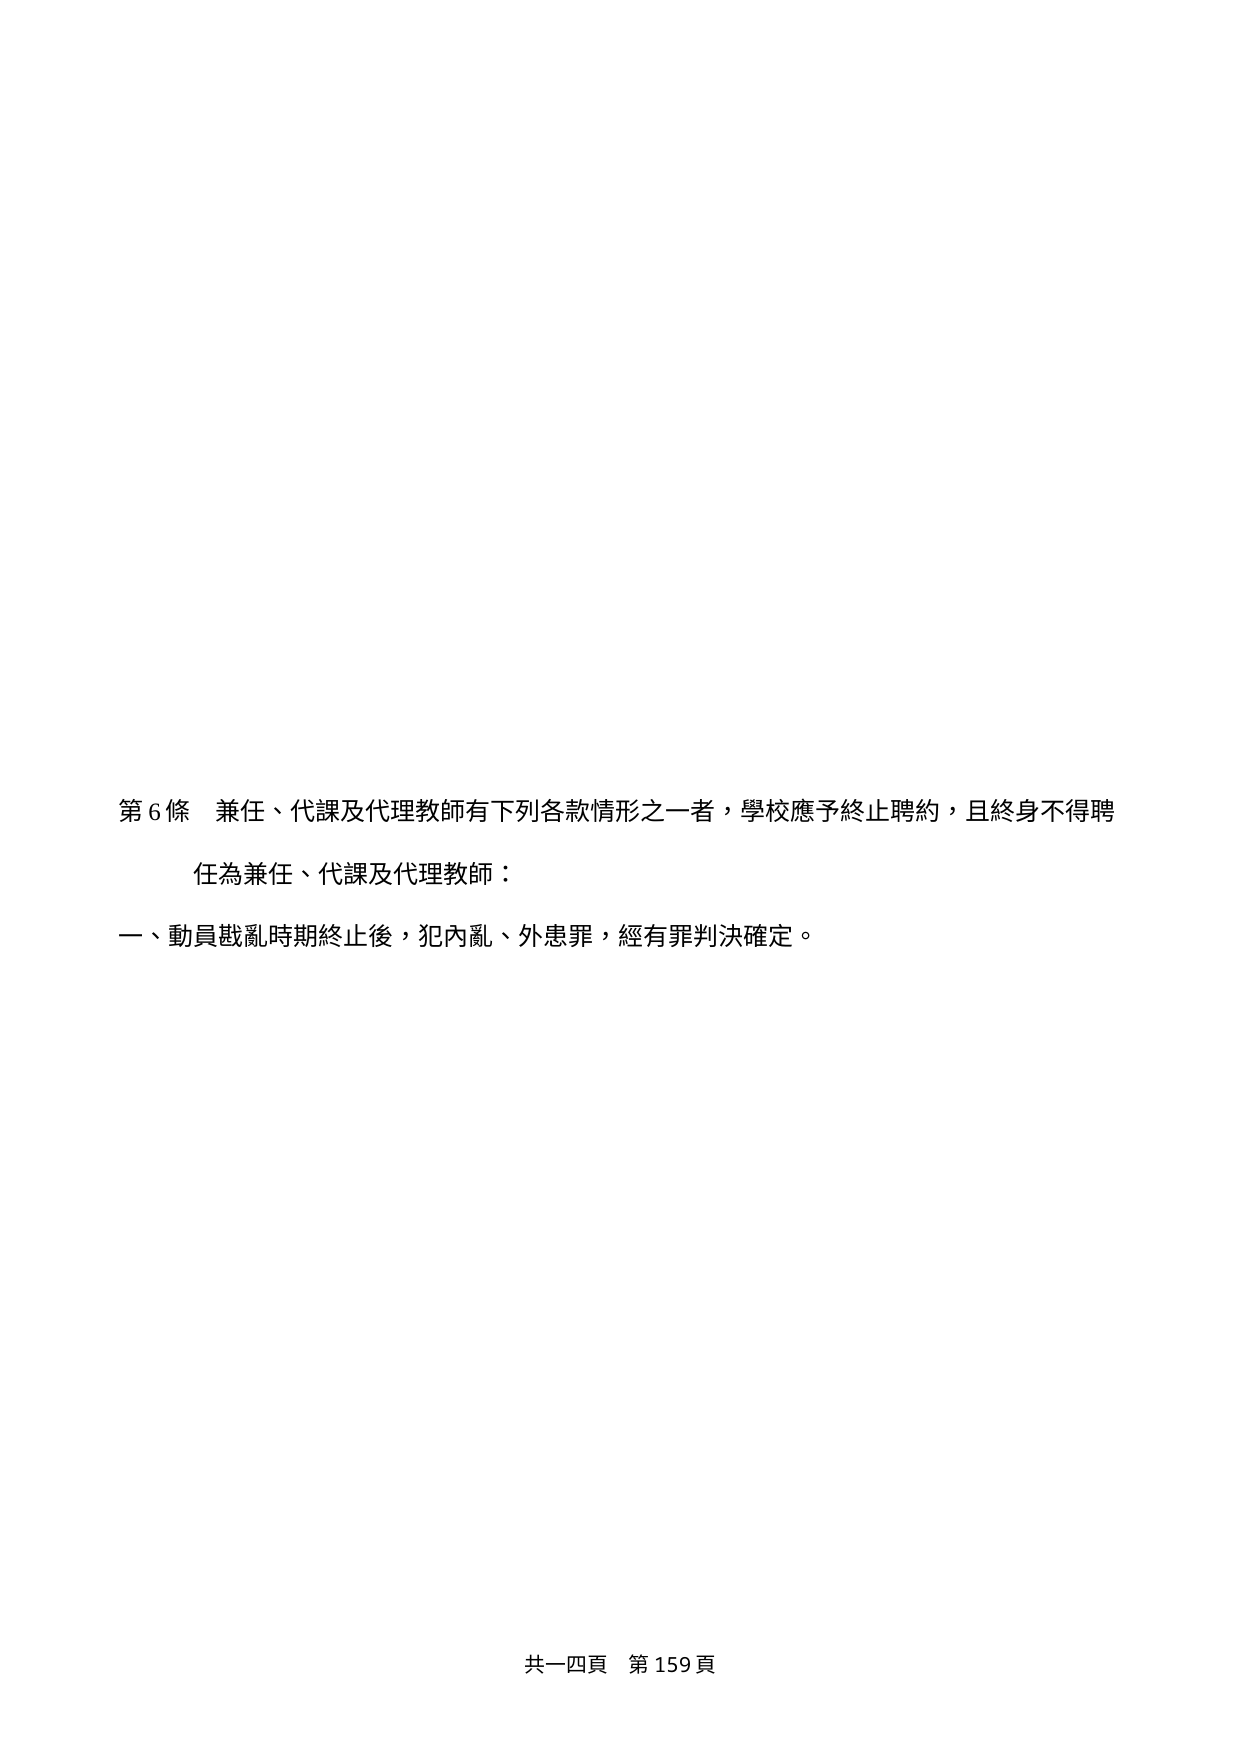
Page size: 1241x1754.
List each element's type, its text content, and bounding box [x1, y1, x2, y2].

text 第6條 兼任、代課及代理教師有下列各款情形之一者，學校應予終止聘約，且終身不得聘任為兼任、代課及代理教師： [118, 768, 1122, 893]
text 一、動員戡亂時期終止後，犯內亂、外患罪，經有罪判決確定。 [118, 893, 1122, 956]
